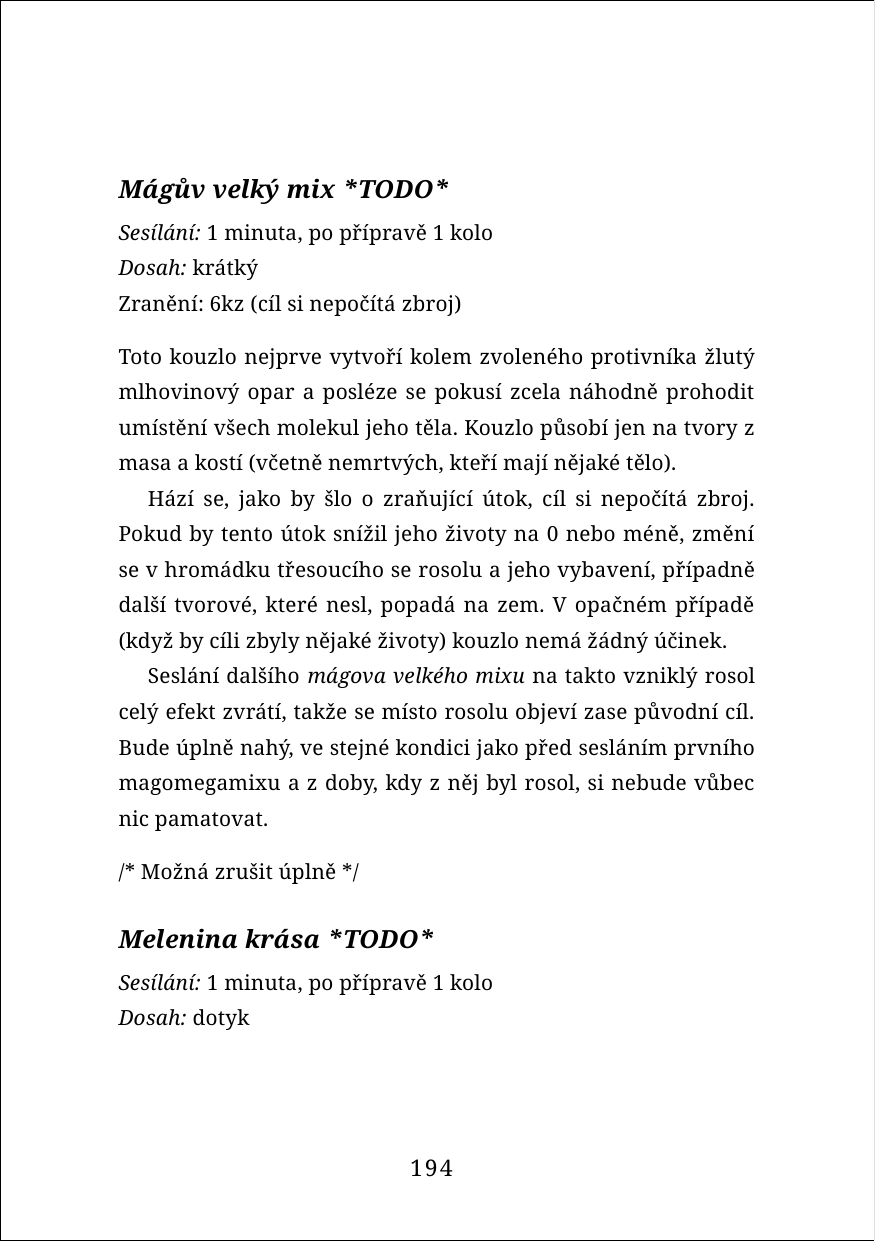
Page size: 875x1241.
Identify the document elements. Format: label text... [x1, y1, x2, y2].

text /* Možná zrušit úplně */ [118, 857, 756, 885]
subtitle Melenina krása *TODO* [118, 922, 756, 956]
subtitle Mágův velký mix *TODO* [118, 172, 756, 206]
text Sesílání: 1 minuta, po přípravě 1 kolo Dosah: krátký Zranění: 6kz (cíl si nepočítá zbroj) [118, 218, 756, 317]
text Sesílání: 1 minuta, po přípravě 1 kolo Dosah: dotyk [118, 968, 756, 1032]
text Toto kouzlo nejprve vytvoří kolem zvoleného protivníka žlutý mlhovinový opar a posléze se pokusí zcela náhodně prohodit umístění všech molekul jeho těla. Kouzlo působí jen na tvory z masa a kostí (včetně nemrtvých, kteří mají nějaké tělo). Hází se, jako by šlo o zraňující útok, cíl si nepočítá zbroj. Pokud by tento útok snížil jeho životy na 0 nebo méně, změní se v hromádku třesoucího se rosolu a jeho vybavení, případně další tvorové, které nesl, popadá na zem. V opačném případě (když by cíli zbyly nějaké životy) kouzlo nemá žádný účinek. Seslání dalšího mágova velkého mixu na takto vzniklý rosol celý efekt zvrátí, takže se místo rosolu objeví zase původní cíl. Bude úplně nahý, ve stejné kondici jako před sesláním prvního magomegamixu a z doby, kdy z něj byl rosol, si nebude vůbec nic pamatovat. [118, 342, 756, 832]
